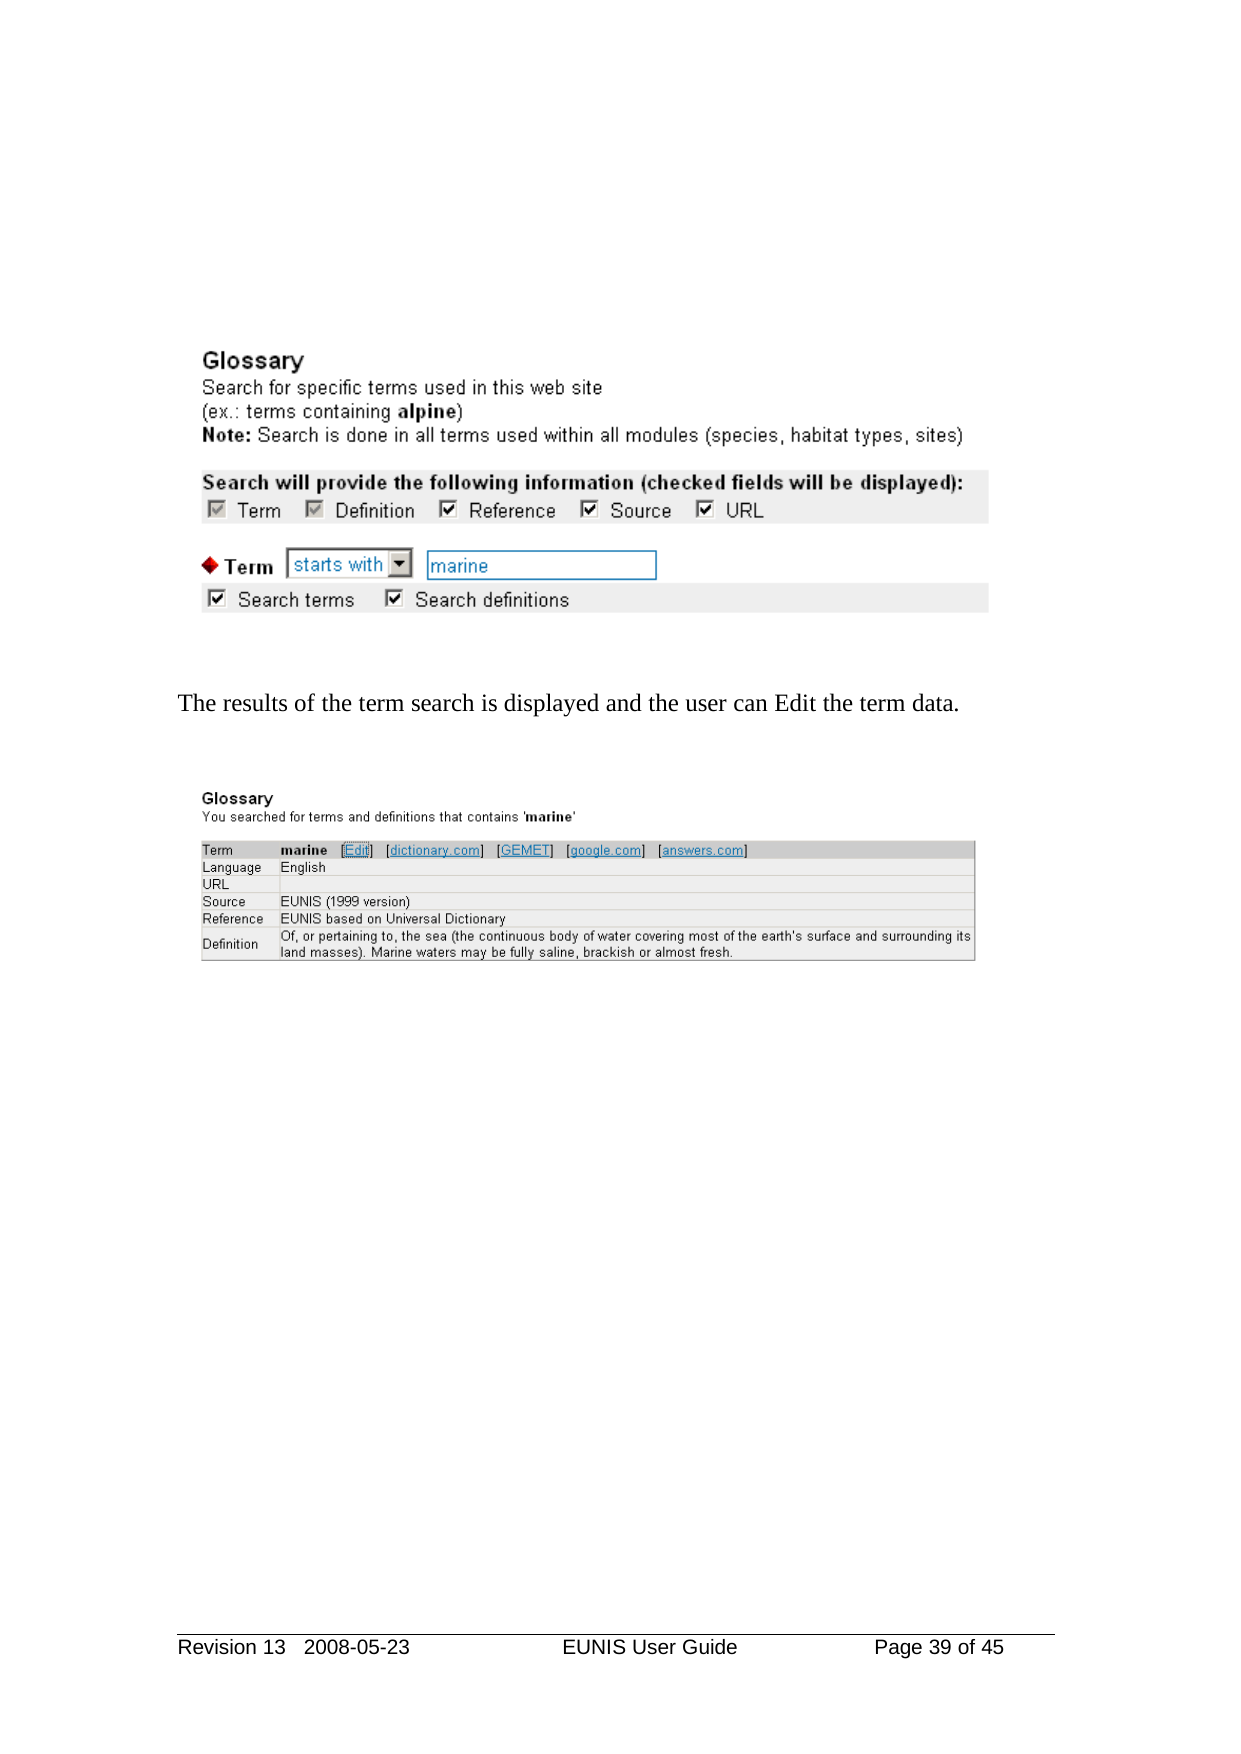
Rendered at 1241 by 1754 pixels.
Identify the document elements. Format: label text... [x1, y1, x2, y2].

text The results of the term search is displayed and the user can Edit the term data. [177, 687, 1092, 717]
picture [193, 778, 987, 979]
picture [193, 341, 989, 662]
